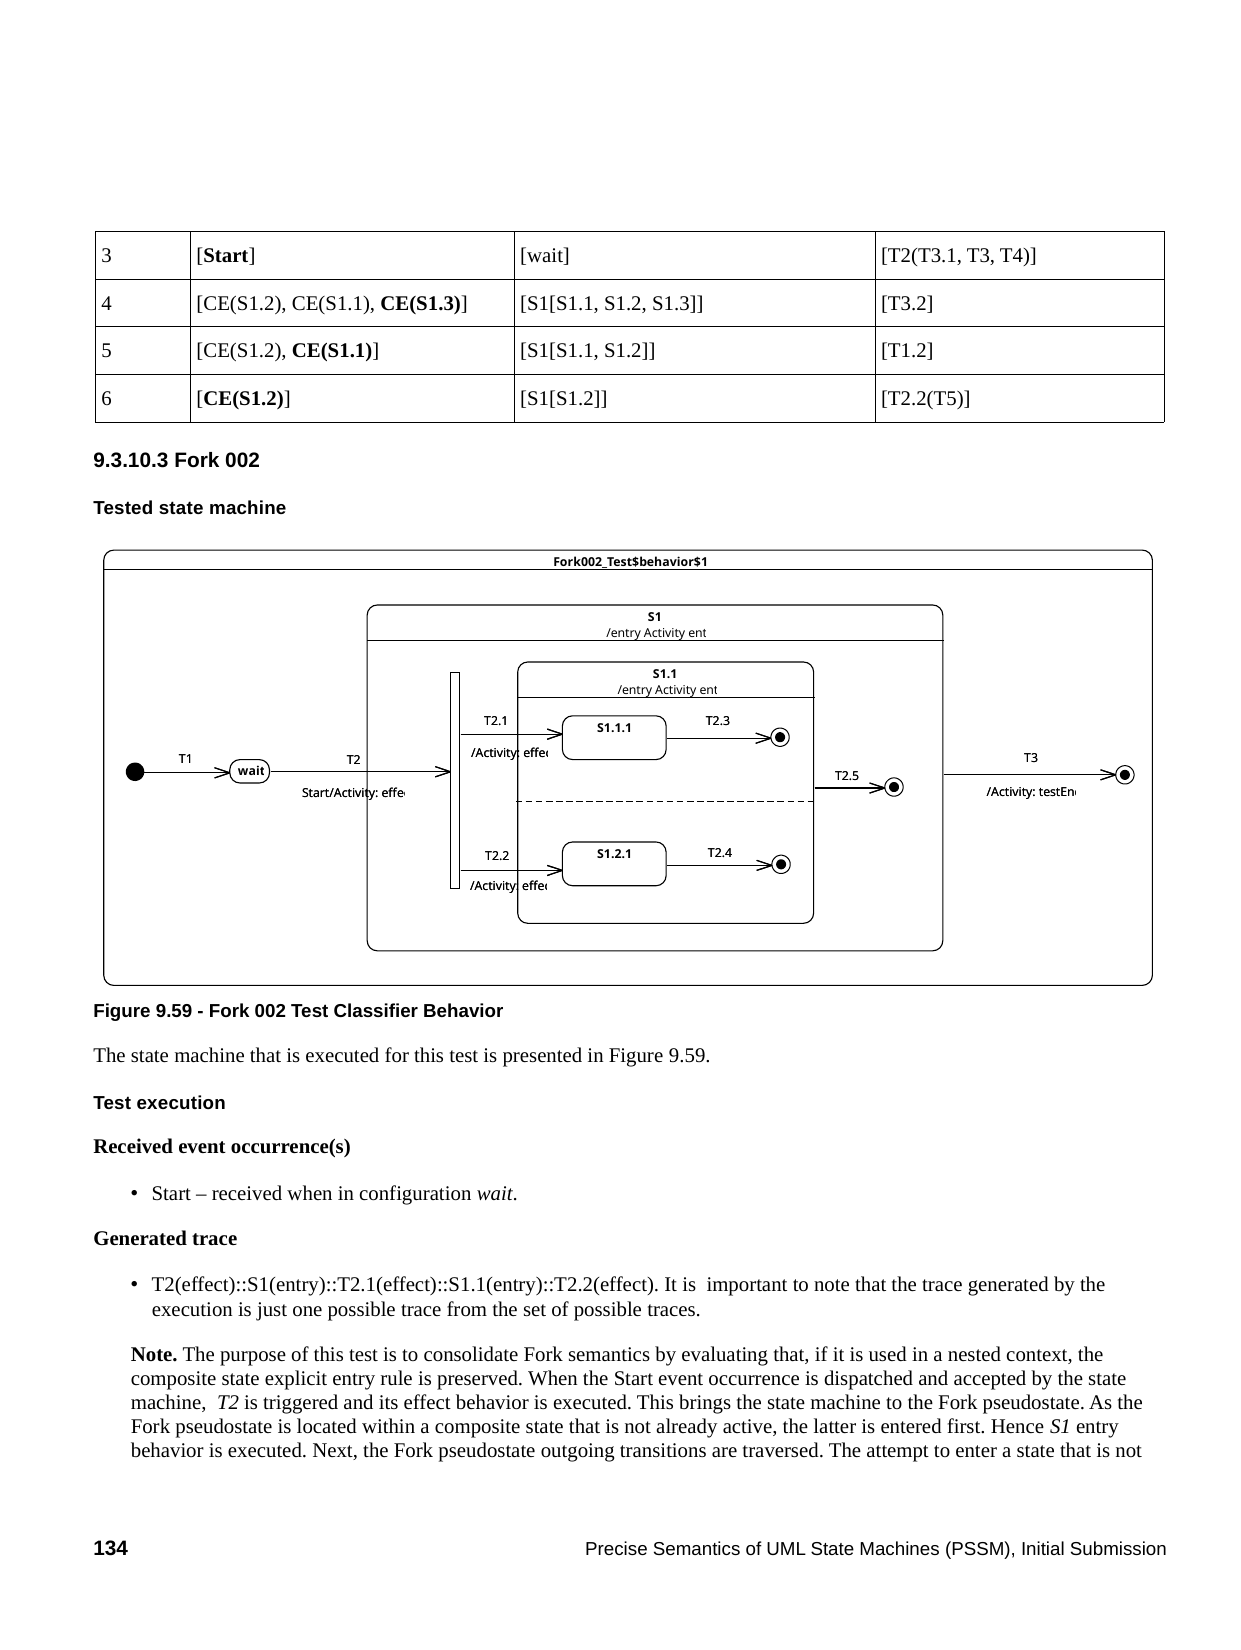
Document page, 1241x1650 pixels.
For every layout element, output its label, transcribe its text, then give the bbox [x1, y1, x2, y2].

table_cell [CE(S1.2), CE(S1.1)] [191, 327, 514, 374]
table_cell [CE(S1.2)] [191, 375, 514, 422]
subtitle Fork 002 [93, 447, 1164, 472]
table_cell [CE(S1.2), CE(S1.1), CE(S1.3)] [191, 280, 514, 326]
table_cell [S1[S1.2]] [515, 375, 875, 422]
table_cell [S1[S1.1, S1.2]] [515, 327, 875, 374]
table_cell [wait] [515, 232, 875, 279]
table_cell [T2(T3.1, T3, T4)] [876, 232, 1164, 279]
table_cell [T2.2(T5)] [876, 375, 1164, 422]
text Figure 9.59 - Fork 002 Test Classifier Behavior [93, 539, 1164, 1022]
table_cell [T3.2] [876, 280, 1164, 326]
table_cell [Start] [191, 232, 514, 279]
list T2(effect)::S1(entry)::T2.1(effect)::S1.1(entry)::T2.2(effect). It is important to note that the trace generated by the execution is just one possible trace from the set of possible traces. [131, 1271, 1164, 1321]
subtitle Tested state machine [93, 497, 1164, 518]
table_cell 3 [96, 232, 190, 279]
text The state machine that is executed for this test is presented in Figure 9.59. [93, 1022, 1164, 1067]
text Note. The purpose of this test is to consolidate Fork semantics by evaluating that, if it is used in a nested context, the composite state explicit entry rule is preserved. When the Start event occurrence is dispatched and accepted by the state machine, T2 is triggered and its effect behavior is executed. This brings the state machine to the Fork pseudostate. As the Fork pseudostate is located within a composite state that is not already active, the latter is entered first. Hence S1 entry behavior is executed. Next, the Fork pseudostate outgoing transitions are traversed. The attempt to enter a state that is not [131, 1342, 1164, 1462]
text Generated trace [93, 1226, 1164, 1249]
text [93, 527, 1164, 539]
text Received event occurrence(s) [93, 1134, 1164, 1158]
table_cell 6 [96, 375, 190, 422]
list Start – received when in configuration wait. [131, 1179, 1164, 1204]
table_cell [T1.2] [876, 327, 1164, 374]
table_cell 4 [96, 280, 190, 326]
subtitle Test execution [93, 1092, 1164, 1113]
table_cell 5 [96, 327, 190, 374]
table_cell [S1[S1.1, S1.2, S1.3]] [515, 280, 875, 326]
